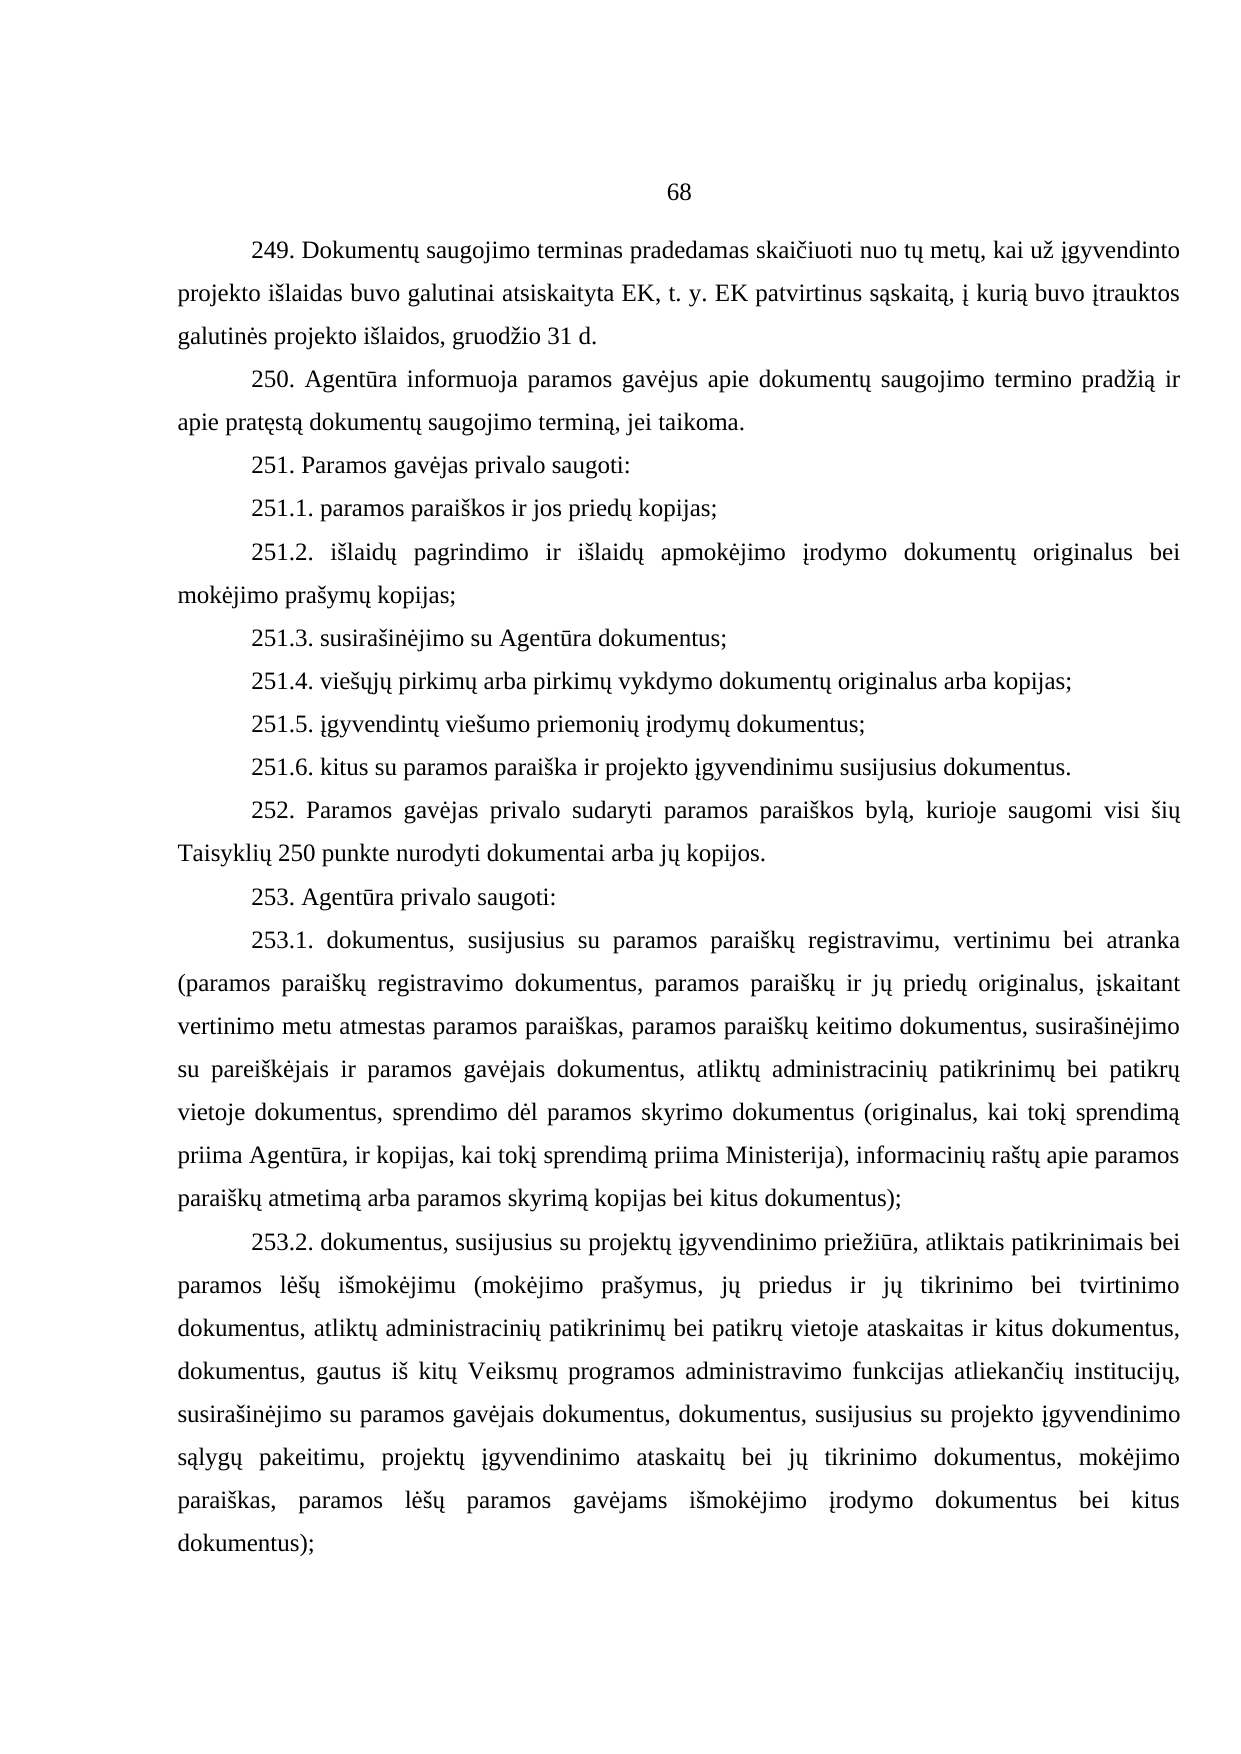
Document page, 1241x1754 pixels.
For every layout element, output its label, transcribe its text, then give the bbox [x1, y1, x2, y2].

text 253.1. dokumentus, susijusius su paramos paraiškų registravimu, vertinimu bei atranka (paramos paraiškų registravimo dokumentus, paramos paraiškų ir jų priedų originalus, įskaitant vertinimo metu atmestas paramos paraiškas, paramos paraiškų keitimo dokumentus, susirašinėjimo su pareiškėjais ir paramos gavėjais dokumentus, atliktų administracinių patikrinimų bei patikrų vietoje dokumentus, sprendimo dėl paramos skyrimo dokumentus (originalus, kai tokį sprendimą priima Agentūra, ir kopijas, kai tokį sprendimą priima Ministerija), informacinių raštų apie paramos paraiškų atmetimą arba paramos skyrimą kopijas bei kitus dokumentus); [177, 925, 1181, 1212]
text 250. Agentūra informuoja paramos gavėjus apie dokumentų saugojimo termino pradžią ir apie pratęstą dokumentų saugojimo terminą, jei taikoma. [177, 364, 1181, 436]
text 251.2. išlaidų pagrindimo ir išlaidų apmokėjimo įrodymo dokumentų originalus bei mokėjimo prašymų kopijas; [177, 537, 1181, 608]
text 251. Paramos gavėjas privalo saugoti: [177, 450, 1181, 479]
text 251.4. viešųjų pirkimų arba pirkimų vykdymo dokumentų originalus arba kopijas; [177, 666, 1181, 695]
text 251.1. paramos paraiškos ir jos priedų kopijas; [177, 493, 1181, 522]
text 249. Dokumentų saugojimo terminas pradedamas skaičiuoti nuo tų metų, kai už įgyvendinto projekto išlaidas buvo galutinai atsiskaityta EK, t. y. EK patvirtinus sąskaitą, į kurią buvo įtrauktos galutinės projekto išlaidos, gruodžio 31 d. [177, 235, 1181, 350]
text 253. Agentūra privalo saugoti: [177, 882, 1181, 910]
text 251.3. susirašinėjimo su Agentūra dokumentus; [177, 623, 1181, 652]
text 253.2. dokumentus, susijusius su projektų įgyvendinimo priežiūra, atliktais patikrinimais bei paramos lėšų išmokėjimu (mokėjimo prašymus, jų priedus ir jų tikrinimo bei tvirtinimo dokumentus, atliktų administracinių patikrinimų bei patikrų vietoje ataskaitas ir kitus dokumentus, dokumentus, gautus iš kitų Veiksmų programos administravimo funkcijas atliekančių institucijų, susirašinėjimo su paramos gavėjais dokumentus, dokumentus, susijusius su projekto įgyvendinimo sąlygų pakeitimu, projektų įgyvendinimo ataskaitų bei jų tikrinimo dokumentus, mokėjimo paraiškas, paramos lėšų paramos gavėjams išmokėjimo įrodymo dokumentus bei kitus dokumentus); [177, 1227, 1181, 1557]
text 251.5. įgyvendintų viešumo priemonių įrodymų dokumentus; [177, 709, 1181, 738]
text 252. Paramos gavėjas privalo sudaryti paramos paraiškos bylą, kurioje saugomi visi šių Taisyklių 250 punkte nurodyti dokumentai arba jų kopijos. [177, 795, 1181, 867]
text 251.6. kitus su paramos paraiška ir projekto įgyvendinimu susijusius dokumentus. [177, 752, 1181, 781]
